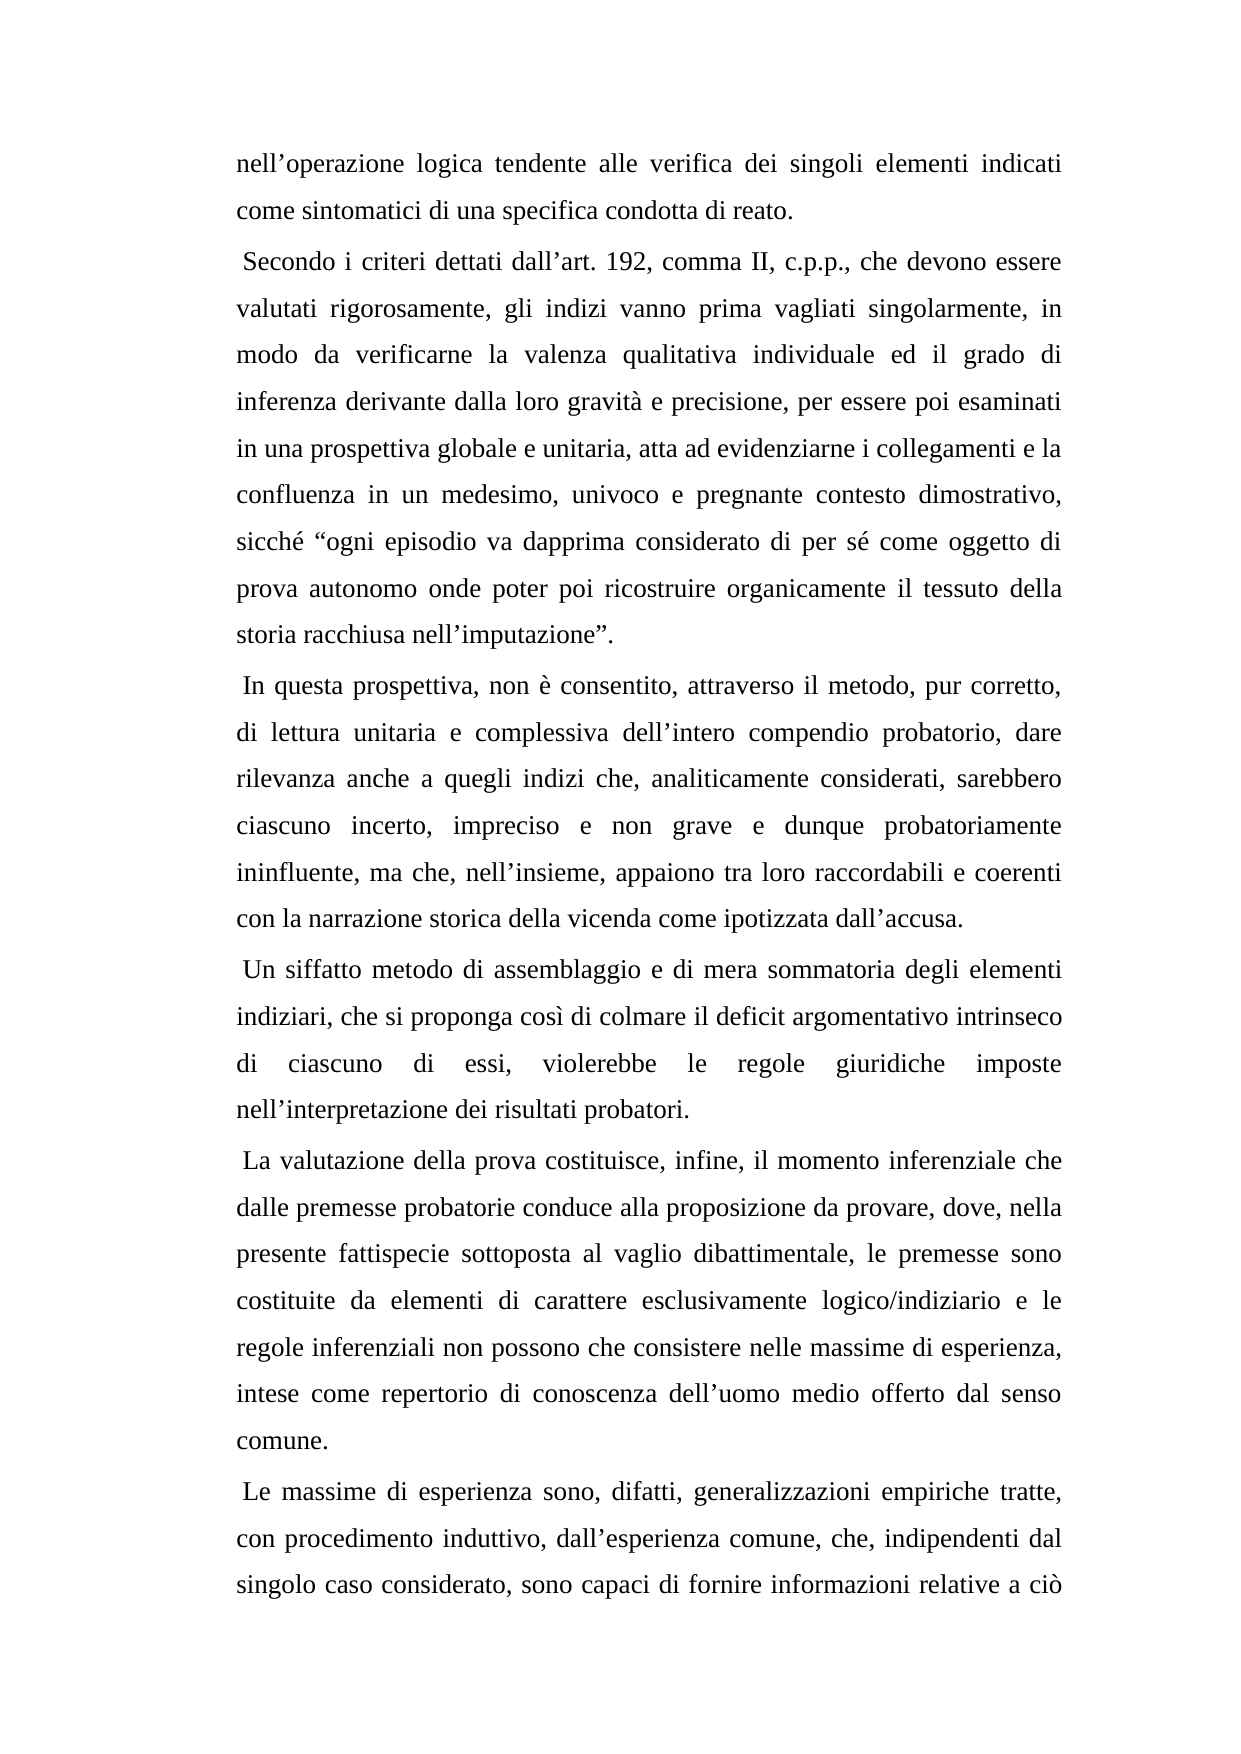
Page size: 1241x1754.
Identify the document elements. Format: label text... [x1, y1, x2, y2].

text Le massime di esperienza sono, difatti, generalizzazioni empiriche tratte, con procedimento induttivo, dall’esperienza comune, che, indipendenti dal singolo caso considerato, sono capaci di fornire informazioni relative a ciò [236, 1475, 1063, 1599]
text Secondo i criteri dettati dall’art. 192, comma II, c.p.p., che devono essere valutati rigorosamente, gli indizi vanno prima vagliati singolarmente, in modo da verificarne la valenza qualitativa individuale ed il grado di inferenza derivante dalla loro gravità e precisione, per essere poi esaminati in una prospettiva globale e unitaria, atta ad evidenziarne i collegamenti e la confluenza in un medesimo, univoco e pregnante contesto dimostrativo, sicché “ogni episodio va dapprima considerato di per sé come oggetto di prova autonomo onde poter poi ricostruire organicamente il tessuto della storia racchiusa nell’imputazione”. [236, 245, 1063, 649]
text La valutazione della prova costituisce, infine, il momento inferenziale che dalle premesse probatorie conduce alla proposizione da provare, dove, nella presente fattispecie sottoposta al vaglio dibattimentale, le premesse sono costituite da elementi di carattere esclusivamente logico/indiziario e le regole inferenziali non possono che consistere nelle massime di esperienza, intese come repertorio di conoscenza dell’uomo medio offerto dal senso comune. [236, 1144, 1063, 1455]
text In questa prospettiva, non è consentito, attraverso il metodo, pur corretto, di lettura unitaria e complessiva dell’intero compendio probatorio, dare rilevanza anche a quegli indizi che, analiticamente considerati, sarebbero ciascuno incerto, impreciso e non grave e dunque probatoriamente ininfluente, ma che, nell’insieme, appaiono tra loro raccordabili e coerenti con la narrazione storica della vicenda come ipotizzata dall’accusa. [236, 669, 1063, 934]
text Un siffatto metodo di assemblaggio e di mera sommatoria degli elementi indiziari, che si proponga così di colmare il deficit argomentativo intrinseco di ciascuno di essi, violerebbe le regole giuridiche imposte nell’interpretazione dei risultati probatori. [236, 953, 1063, 1124]
text nell’operazione logica tendente alle verifica dei singoli elementi indicati come sintomatici di una specifica condotta di reato. [236, 148, 1063, 225]
